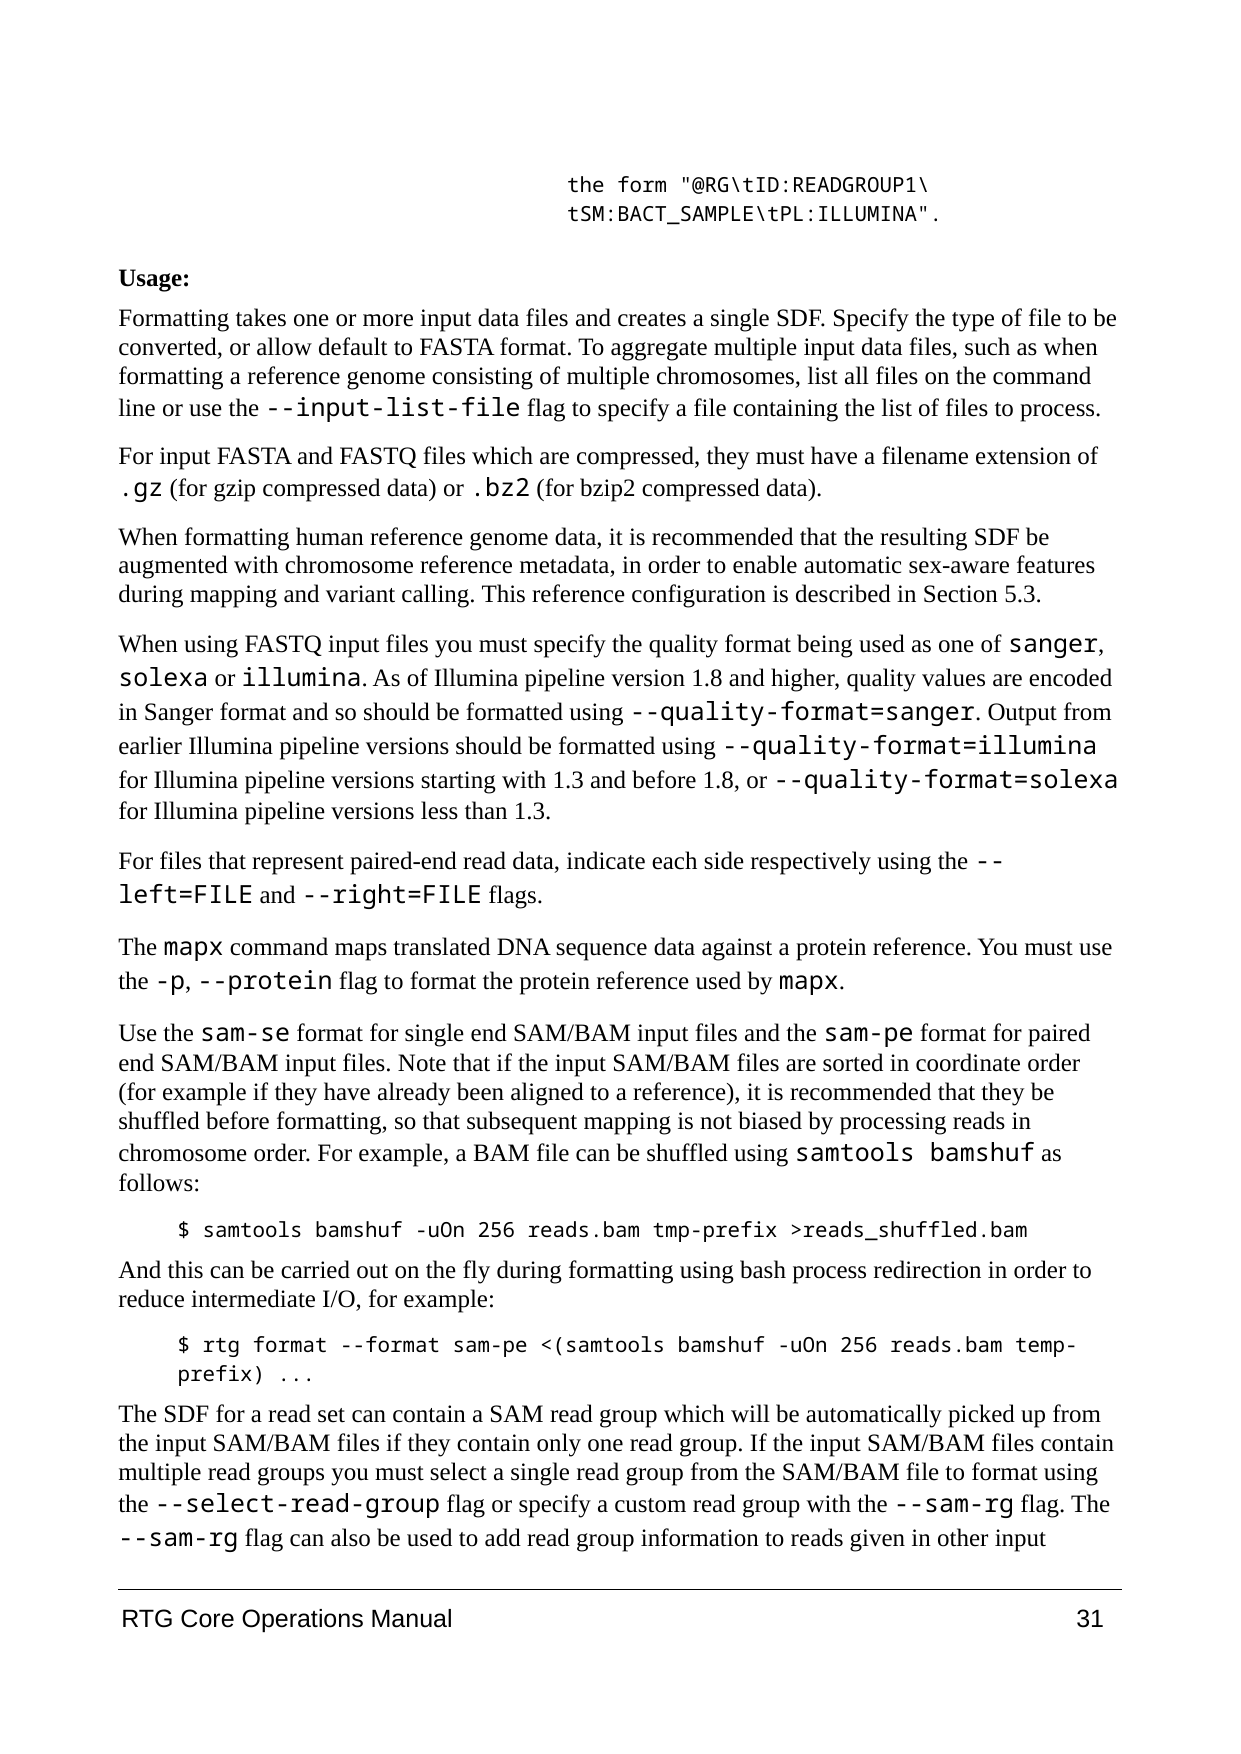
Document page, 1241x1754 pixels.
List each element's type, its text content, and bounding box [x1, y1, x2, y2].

text $ samtools bamshuf -uOn 256 reads.bam tmp-prefix >reads_shuffled.bam [177, 1215, 1122, 1243]
table_cell [118, 159, 195, 245]
text When using FASTQ input files you must specify the quality format being used as one of sanger, solexa or illumina. As of Illumina pipeline version 1.8 and higher, quality values are encoded in Sanger format and so should be formatted using --quality-format=sanger. Output from earlier Illumina pipeline versions should be formatted using --quality-format=illumina for Illumina pipeline versions starting with 1.3 and before 1.8, or --quality-format=solexa for Illumina pipeline versions less than 1.3. [118, 626, 1122, 825]
subtitle Usage: [118, 263, 1122, 291]
table_cell [195, 159, 561, 245]
text The mapx command maps translated DNA sequence data against a protein reference. You must use the -p, --protein flag to format the protein reference used by mapx. [118, 928, 1122, 996]
text $ rtg format --format sam-pe <(samtools bamshuf -uOn 256 reads.bam temp-prefix) ... [177, 1330, 1122, 1387]
text Use the sam-se format for single end SAM/BAM input files and the sam-pe format for paired end SAM/BAM input files. Note that if the input SAM/BAM files are sorted in coordinate order (for example if they have already been aligned to a reference), it is recommended that they be shuffled before formatting, so that subsequent mapping is not biased by processing reads in chromosome order. For example, a BAM file can be shuffled using samtools bamshuf as follows: [118, 1014, 1122, 1197]
text The SDF for a read set can contain a SAM read group which will be automatically picked up from the input SAM/BAM files if they contain only one read group. If the input SAM/BAM files contain multiple read groups you must select a single read group from the SAM/BAM file to format using the --select-read-group flag or specify a custom read group with the --sam-rg flag. The --sam-rg flag can also be used to add read group information to reads given in other input [118, 1399, 1122, 1553]
text For files that represent paired-end read data, indicate each side respectively using the --left=FILE and --right=FILE flags. [118, 842, 1122, 911]
text When formatting human reference genome data, it is recommended that the resulting SDF be augmented with chromosome reference metadata, in order to enable automatic sex-aware features during mapping and variant calling. This reference configuration is described in Section 5.3. [118, 522, 1122, 608]
table_cell the form "@RG\tID:READGROUP1\tSM:BACT_SAMPLE\tPL:ILLUMINA". [561, 159, 1123, 245]
text For input FASTA and FASTQ files which are compressed, they must have a filename extension of .gz (for gzip compressed data) or .bz2 (for bzip2 compressed data). [118, 441, 1122, 504]
text And this can be carried out on the fly during formatting using bash process redirection in order to reduce intermediate I/O, for example: [118, 1255, 1122, 1313]
text Formatting takes one or more input data files and creates a single SDF. Specify the type of file to be converted, or allow default to FASTA format. To aggregate multiple input data files, such as when formatting a reference genome consisting of multiple chromosomes, list all files on the command line or use the --input-list-file flag to specify a file containing the list of files to process. [118, 303, 1122, 423]
